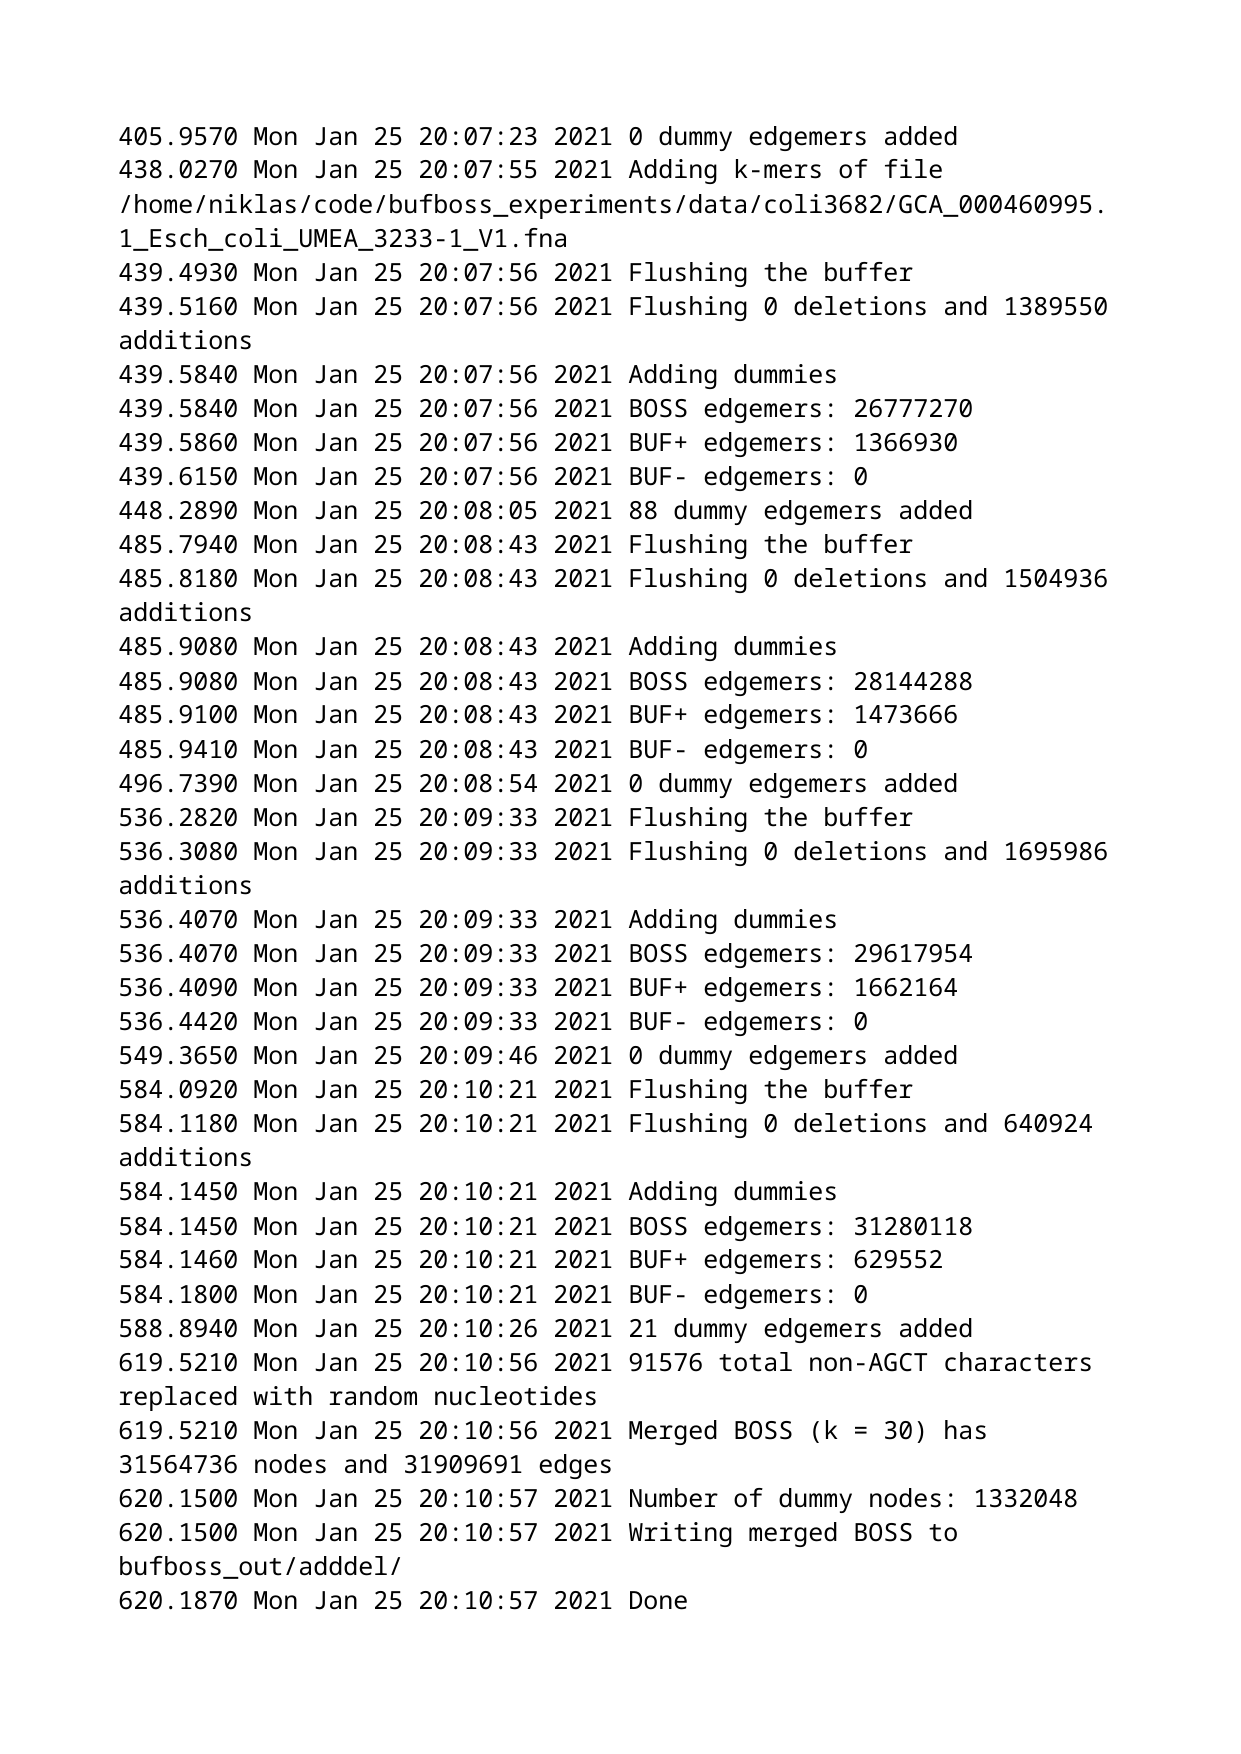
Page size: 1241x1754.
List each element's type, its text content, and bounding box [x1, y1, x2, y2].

text 588.8940 Mon Jan 25 20:10:26 2021 21 dummy edgemers added [118, 1310, 1122, 1344]
text 536.4420 Mon Jan 25 20:09:33 2021 BUF- edgemers: 0 [118, 1004, 1122, 1038]
text 496.7390 Mon Jan 25 20:08:54 2021 0 dummy edgemers added [118, 765, 1122, 799]
text 439.5160 Mon Jan 25 20:07:56 2021 Flushing 0 deletions and 1389550 additions [118, 288, 1122, 357]
text 584.1460 Mon Jan 25 20:10:21 2021 BUF+ edgemers: 629552 [118, 1242, 1122, 1276]
text 405.9570 Mon Jan 25 20:07:23 2021 0 dummy edgemers added [118, 118, 1122, 152]
text 438.0270 Mon Jan 25 20:07:55 2021 Adding k-mers of file /home/niklas/code/bufboss_experiments/data/coli3682/GCA_000460995.1_Esch_coli_UMEA_3233-1_V1.fna [118, 152, 1122, 254]
text 485.9080 Mon Jan 25 20:08:43 2021 Adding dummies [118, 629, 1122, 663]
text 439.5860 Mon Jan 25 20:07:56 2021 BUF+ edgemers: 1366930 [118, 425, 1122, 459]
text 485.7940 Mon Jan 25 20:08:43 2021 Flushing the buffer [118, 527, 1122, 561]
text 584.1450 Mon Jan 25 20:10:21 2021 Adding dummies [118, 1174, 1122, 1208]
text 485.9100 Mon Jan 25 20:08:43 2021 BUF+ edgemers: 1473666 [118, 697, 1122, 731]
text 536.2820 Mon Jan 25 20:09:33 2021 Flushing the buffer [118, 799, 1122, 833]
text 439.4930 Mon Jan 25 20:07:56 2021 Flushing the buffer [118, 254, 1122, 288]
text 536.4090 Mon Jan 25 20:09:33 2021 BUF+ edgemers: 1662164 [118, 970, 1122, 1004]
text 485.8180 Mon Jan 25 20:08:43 2021 Flushing 0 deletions and 1504936 additions [118, 561, 1122, 629]
text 619.5210 Mon Jan 25 20:10:56 2021 91576 total non-AGCT characters replaced with random nucleotides [118, 1344, 1122, 1412]
text 620.1870 Mon Jan 25 20:10:57 2021 Done [118, 1583, 1122, 1617]
text 448.2890 Mon Jan 25 20:08:05 2021 88 dummy edgemers added [118, 493, 1122, 527]
text 584.1800 Mon Jan 25 20:10:21 2021 BUF- edgemers: 0 [118, 1276, 1122, 1310]
text 439.5840 Mon Jan 25 20:07:56 2021 BOSS edgemers: 26777270 [118, 391, 1122, 425]
text 485.9410 Mon Jan 25 20:08:43 2021 BUF- edgemers: 0 [118, 731, 1122, 765]
text 619.5210 Mon Jan 25 20:10:56 2021 Merged BOSS (k = 30) has 31564736 nodes and 31909691 edges [118, 1412, 1122, 1481]
text 536.4070 Mon Jan 25 20:09:33 2021 BOSS edgemers: 29617954 [118, 936, 1122, 970]
text 584.0920 Mon Jan 25 20:10:21 2021 Flushing the buffer [118, 1072, 1122, 1106]
text 584.1180 Mon Jan 25 20:10:21 2021 Flushing 0 deletions and 640924 additions [118, 1106, 1122, 1174]
text 439.5840 Mon Jan 25 20:07:56 2021 Adding dummies [118, 357, 1122, 391]
text 549.3650 Mon Jan 25 20:09:46 2021 0 dummy edgemers added [118, 1038, 1122, 1072]
text 439.6150 Mon Jan 25 20:07:56 2021 BUF- edgemers: 0 [118, 459, 1122, 493]
text 536.3080 Mon Jan 25 20:09:33 2021 Flushing 0 deletions and 1695986 additions [118, 833, 1122, 902]
text 620.1500 Mon Jan 25 20:10:57 2021 Writing merged BOSS to bufboss_out/adddel/ [118, 1515, 1122, 1583]
text 584.1450 Mon Jan 25 20:10:21 2021 BOSS edgemers: 31280118 [118, 1208, 1122, 1242]
text 620.1500 Mon Jan 25 20:10:57 2021 Number of dummy nodes: 1332048 [118, 1481, 1122, 1515]
text 536.4070 Mon Jan 25 20:09:33 2021 Adding dummies [118, 902, 1122, 936]
text 485.9080 Mon Jan 25 20:08:43 2021 BOSS edgemers: 28144288 [118, 663, 1122, 697]
